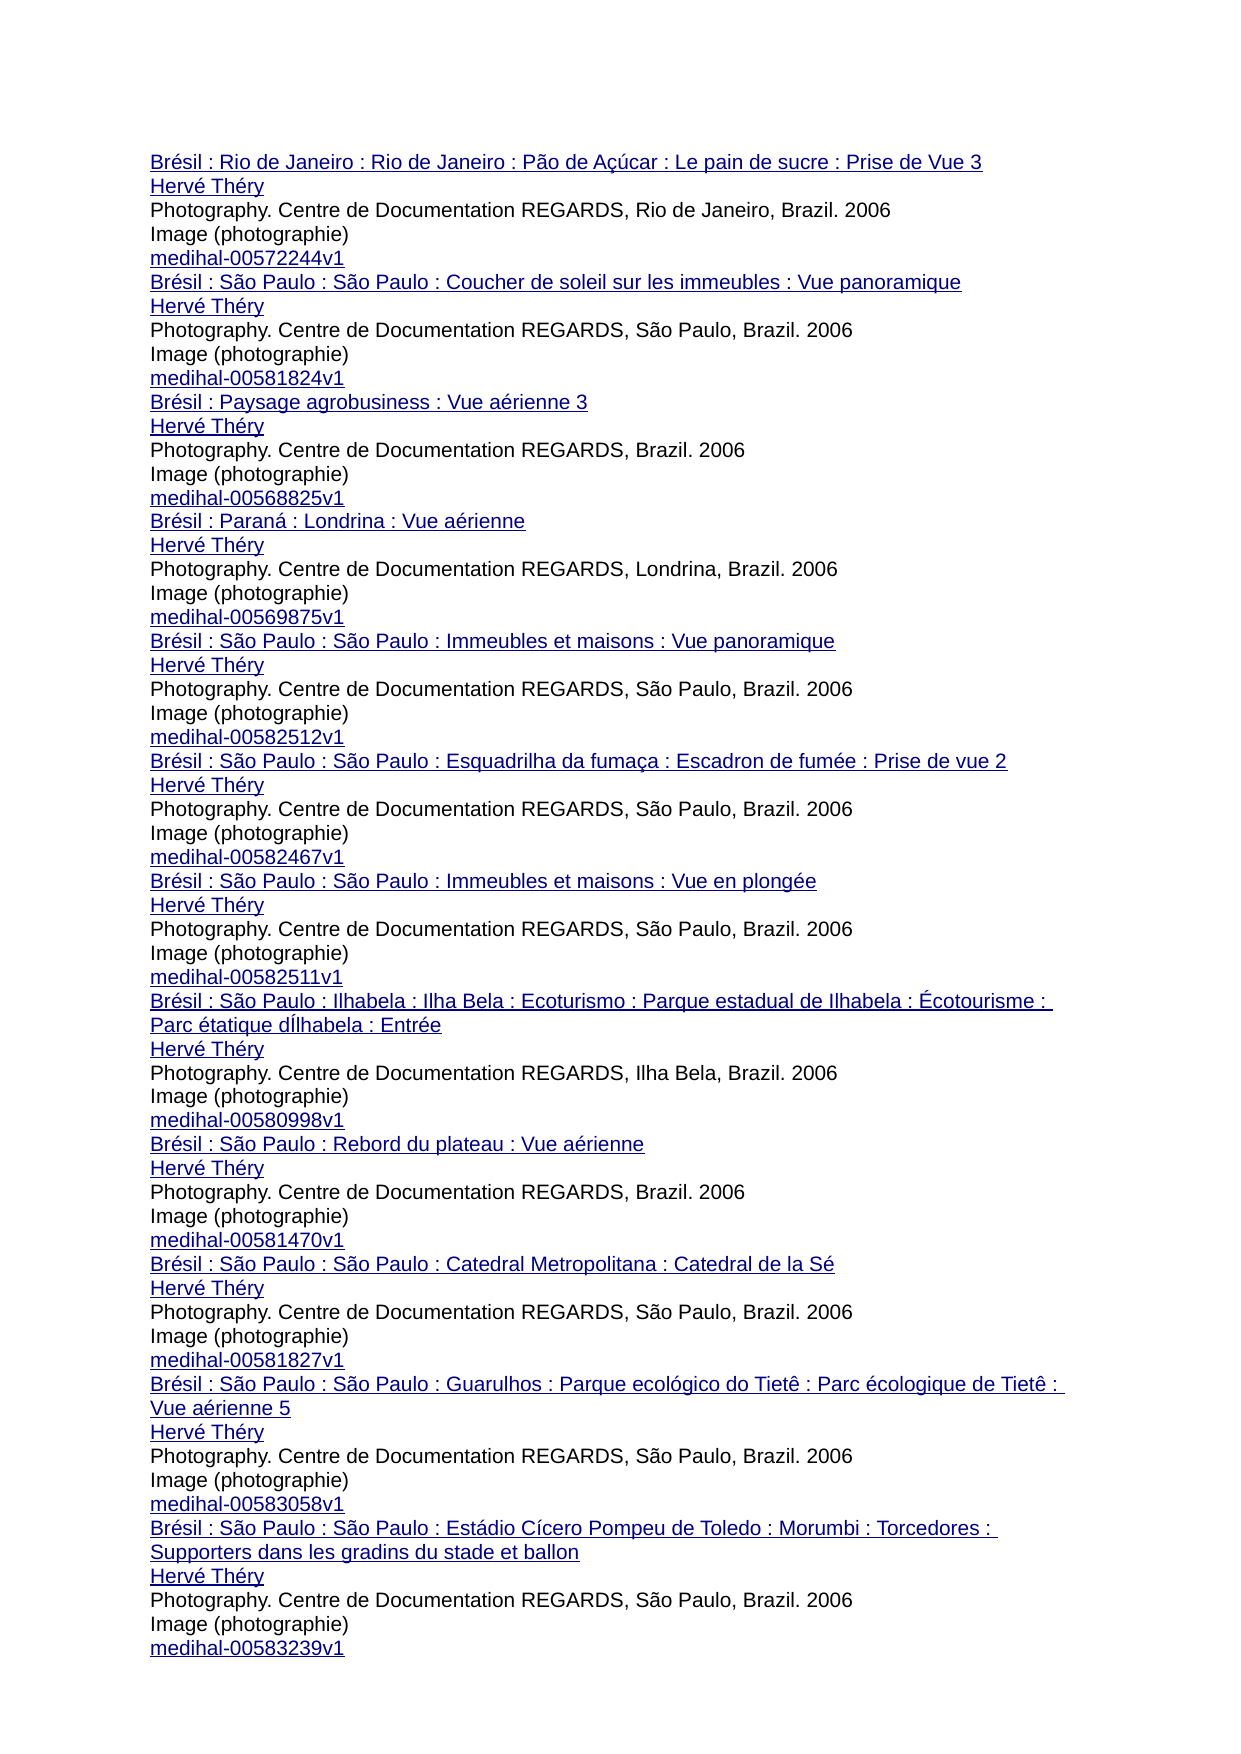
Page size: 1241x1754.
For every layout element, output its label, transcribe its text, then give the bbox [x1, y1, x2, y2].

table_cell Brésil : Paysage agrobusiness : Vue aérienne 3 Hervé Théry Photography. Centre de Documentation REGARDS, Brazil. 2006 Image (photographie) medihal-00568825v1 [150, 390, 1090, 509]
table_cell Brésil : São Paulo : São Paulo : Estádio Cícero Pompeu de Toledo : Morumbi : Torcedores : Supporters dans les gradins du stade et ballon Hervé Théry Photography. Centre de Documentation REGARDS, São Paulo, Brazil. 2006 Image (photographie) medihal-00583239v1 [150, 1516, 1090, 1659]
table_cell Brésil : São Paulo : São Paulo : Guarulhos : Parque ecológico do Tietê : Parc écologique de Tietê : Vue aérienne 5 Hervé Théry Photography. Centre de Documentation REGARDS, São Paulo, Brazil. 2006 Image (photographie) medihal-00583058v1 [150, 1372, 1090, 1516]
table_cell Brésil : São Paulo : São Paulo : Catedral Metropolitana : Catedral de la Sé Hervé Théry Photography. Centre de Documentation REGARDS, São Paulo, Brazil. 2006 Image (photographie) medihal-00581827v1 [150, 1252, 1090, 1372]
table_cell Brésil : São Paulo : Ilhabela : Ilha Bela : Ecoturismo : Parque estadual de Ilhabela : Écotourisme : Parc étatique dÍlhabela : Entrée Hervé Théry Photography. Centre de Documentation REGARDS, Ilha Bela, Brazil. 2006 Image (photographie) medihal-00580998v1 [150, 989, 1090, 1132]
table_cell Brésil : São Paulo : São Paulo : Esquadrilha da fumaça : Escadron de fumée : Prise de vue 2 Hervé Théry Photography. Centre de Documentation REGARDS, São Paulo, Brazil. 2006 Image (photographie) medihal-00582467v1 [150, 749, 1090, 869]
table_cell Brésil : São Paulo : São Paulo : Immeubles et maisons : Vue en plongée Hervé Théry Photography. Centre de Documentation REGARDS, São Paulo, Brazil. 2006 Image (photographie) medihal-00582511v1 [150, 869, 1090, 988]
table_cell Brésil : São Paulo : Rebord du plateau : Vue aérienne Hervé Théry Photography. Centre de Documentation REGARDS, Brazil. 2006 Image (photographie) medihal-00581470v1 [150, 1132, 1090, 1252]
table_cell Brésil : São Paulo : São Paulo : Immeubles et maisons : Vue panoramique Hervé Théry Photography. Centre de Documentation REGARDS, São Paulo, Brazil. 2006 Image (photographie) medihal-00582512v1 [150, 629, 1090, 749]
table_cell Brésil : Paraná : Londrina : Vue aérienne Hervé Théry Photography. Centre de Documentation REGARDS, Londrina, Brazil. 2006 Image (photographie) medihal-00569875v1 [150, 509, 1090, 629]
table_cell Brésil : Rio de Janeiro : Rio de Janeiro : Pão de Açúcar : Le pain de sucre : Prise de Vue 3 Hervé Théry Photography. Centre de Documentation REGARDS, Rio de Janeiro, Brazil. 2006 Image (photographie) medihal-00572244v1 [150, 150, 1090, 270]
table_cell Brésil : São Paulo : São Paulo : Coucher de soleil sur les immeubles : Vue panoramique Hervé Théry Photography. Centre de Documentation REGARDS, São Paulo, Brazil. 2006 Image (photographie) medihal-00581824v1 [150, 270, 1090, 389]
